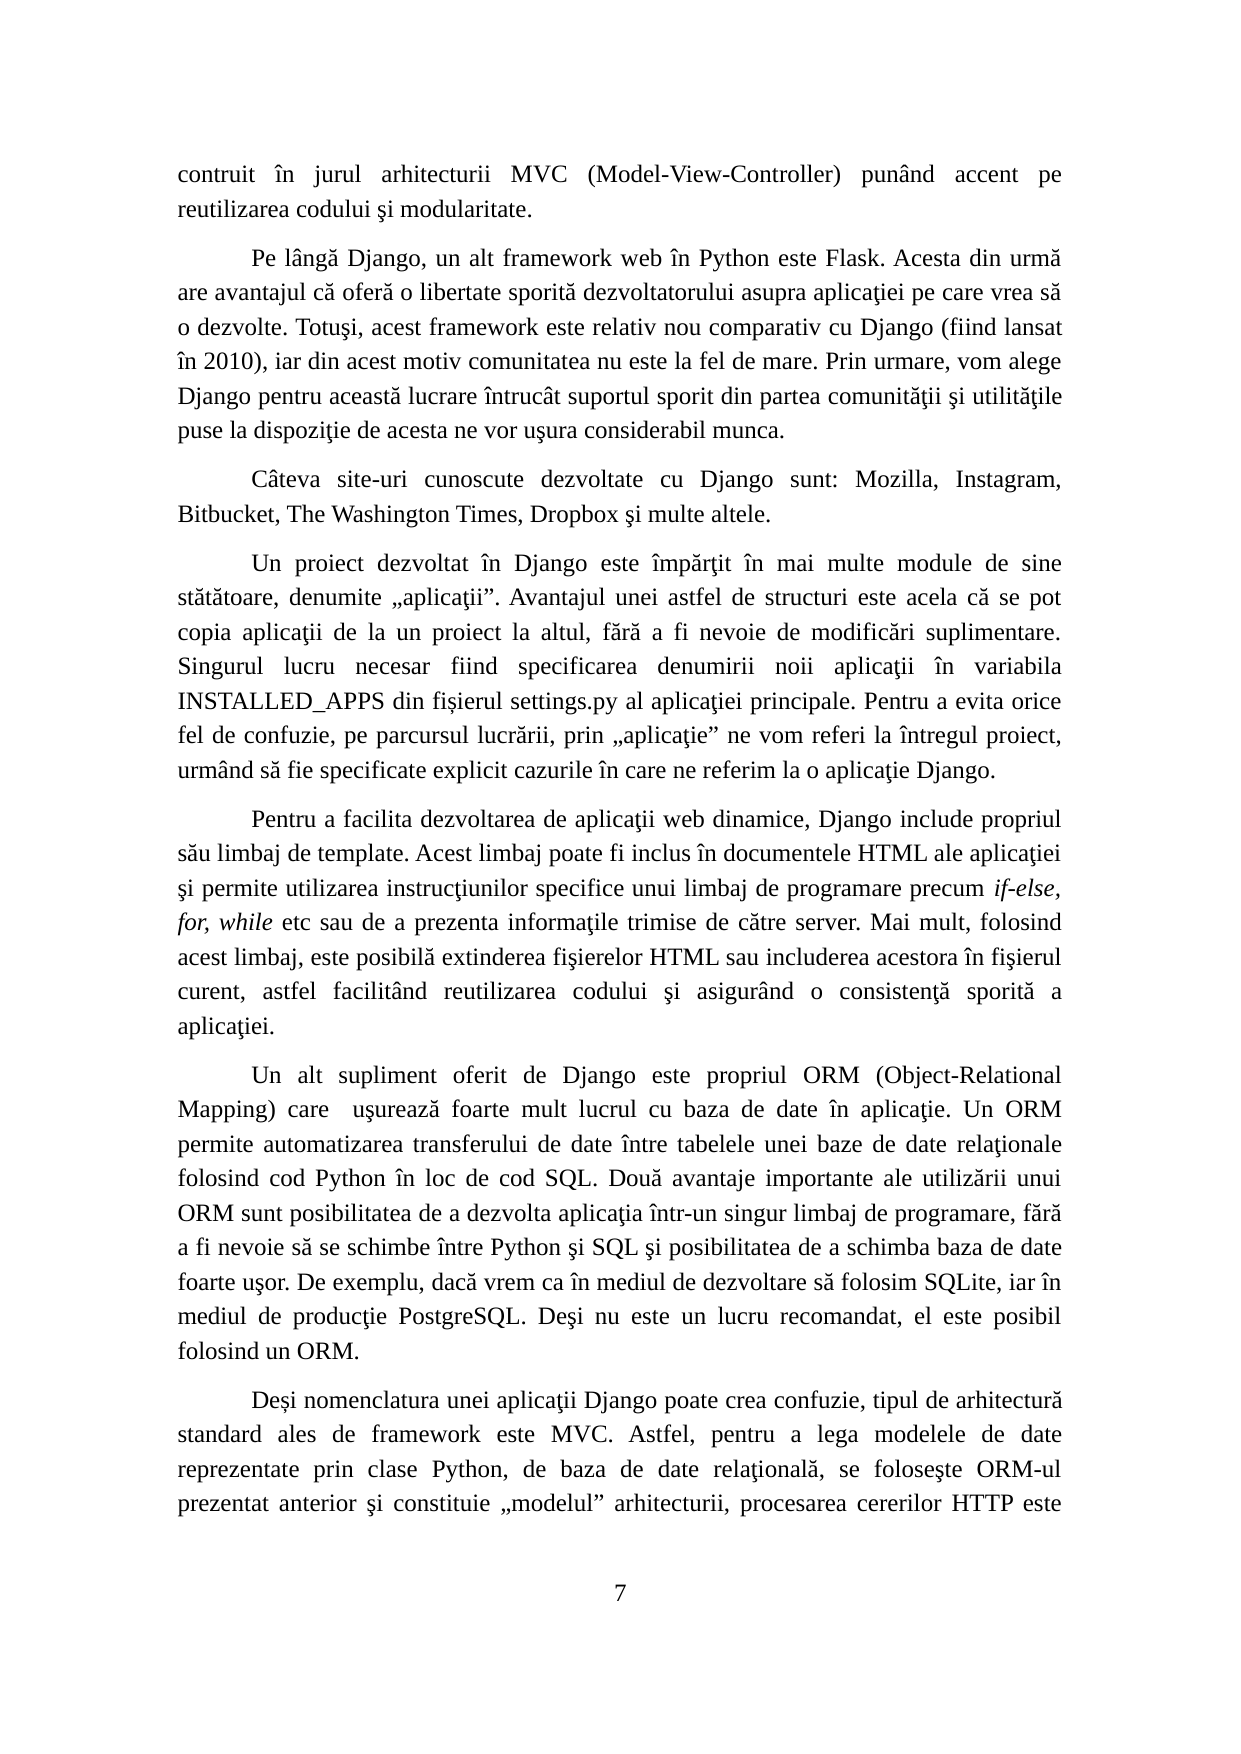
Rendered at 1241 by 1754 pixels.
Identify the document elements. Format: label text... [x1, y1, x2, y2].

text Pe lângă Django, un alt framework web în Python este Flask. Acesta din urmă are avantajul că oferă o libertate sporită dezvoltatorului asupra aplicaţiei pe care vrea să o dezvolte. Totuşi, acest framework este relativ nou comparativ cu Django (fiind lansat în 2010), iar din acest motiv comunitatea nu este la fel de mare. Prin urmare, vom alege Django pentru această lucrare întrucât suportul sporit din partea comunităţii şi utilităţile puse la dispoziţie de acesta ne vor uşura considerabil munca. [177, 243, 1063, 444]
text Un alt supliment oferit de Django este propriul ORM (Object-Relational Mapping) care uşurează foarte mult lucrul cu baza de date în aplicaţie. Un ORM permite automatizarea transferului de date între tabelele unei baze de date relaţionale folosind cod Python în loc de cod SQL. Două avantaje importante ale utilizării unui ORM sunt posibilitatea de a dezvolta aplicaţia într-un singur limbaj de programare, fără a fi nevoie să se schimbe între Python şi SQL şi posibilitatea de a schimba baza de date foarte uşor. De exemplu, dacă vrem ca în mediul de dezvoltare să folosim SQLite, iar în mediul de producţie PostgreSQL. Deşi nu este un lucru recomandat, el este posibil folosind un ORM. [177, 1060, 1063, 1364]
text Câteva site-uri cunoscute dezvoltate cu Django sunt: Mozilla, Instagram, Bitbucket, The Washington Times, Dropbox şi multe altele. [177, 464, 1063, 528]
text Pentru a facilita dezvoltarea de aplicaţii web dinamice, Django include propriul său limbaj de template. Acest limbaj poate fi inclus în documentele HTML ale aplicaţiei şi permite utilizarea instrucţiunilor specifice unui limbaj de programare precum if-else, for, while etc sau de a prezenta informaţile trimise de către server. Mai mult, folosind acest limbaj, este posibilă extinderea fişierelor HTML sau includerea acestora în fişierul curent, astfel facilitând reutilizarea codului şi asigurând o consistenţă sporită a aplicaţiei. [177, 804, 1063, 1039]
text Un proiect dezvoltat în Django este împărţit în mai multe module de sine stătătoare, denumite „aplicaţii”. Avantajul unei astfel de structuri este acela că se pot copia aplicaţii de la un proiect la altul, fără a fi nevoie de modificări suplimentare. Singurul lucru necesar fiind specificarea denumirii noii aplicaţii în variabila INSTALLED_APPS din fișierul settings.py al aplicaţiei principale. Pentru a evita orice fel de confuzie, pe parcursul lucrării, prin „aplicaţie” ne vom referi la întregul proiect, urmând să fie specificate explicit cazurile în care ne referim la o aplicaţie Django. [177, 548, 1063, 784]
text contruit în jurul arhitecturii MVC (Model-View-Controller) punând accent pe reutilizarea codului şi modularitate. [177, 159, 1063, 223]
text Deși nomenclatura unei aplicaţii Django poate crea confuzie, tipul de arhitectură standard ales de framework este MVC. Astfel, pentru a lega modelele de date reprezentate prin clase Python, de baza de date relaţională, se foloseşte ORM-ul prezentat anterior şi constituie „modelul” arhitecturii, procesarea cererilor HTTP este [177, 1385, 1063, 1517]
